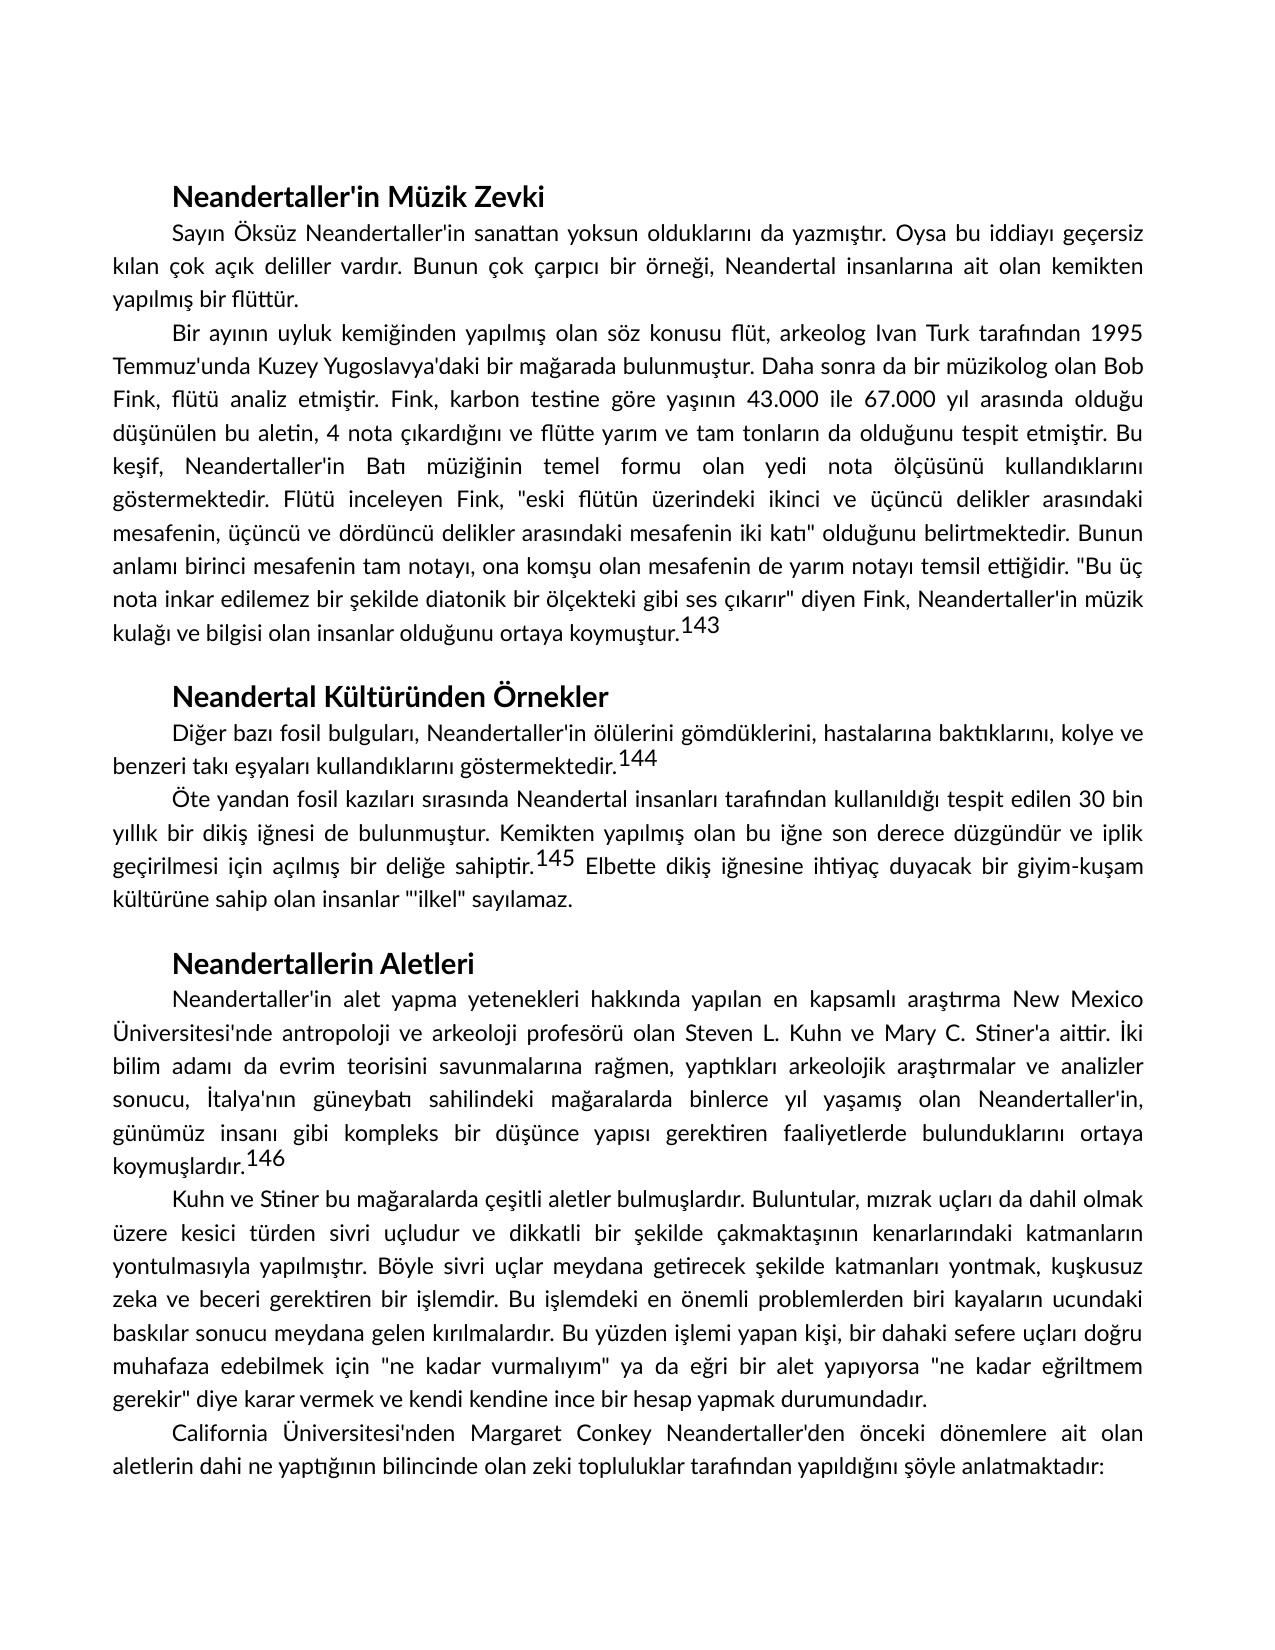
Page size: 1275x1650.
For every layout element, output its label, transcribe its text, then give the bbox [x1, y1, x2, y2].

text Neandertaller'in alet yapma yetenekleri hakkında yapılan en kapsamlı araştırma New Mexico Üniversitesi'nde antropoloji ve arkeoloji profesörü olan Steven L. Kuhn ve Mary C. Stiner'a aittir. İki bilim adamı da evrim teorisini savunmalarına rağmen, yaptıkları arkeolojik araştırmalar ve analizler sonucu, İtalya'nın güneybatı sahilindeki mağaralarda binlerce yıl yaşamış olan Neandertaller'in, günümüz insanı gibi kompleks bir düşünce yapısı gerektiren faaliyetlerde bulunduklarını ortaya koymuşlardır.146 [112, 981, 1145, 1181]
text California Üniversitesi'nden Margaret Conkey Neandertaller'den önceki dönemlere ait olan aletlerin dahi ne yaptığının bilincinde olan zeki topluluklar tarafından yapıldığını şöyle anlatmaktadır: [112, 1414, 1145, 1481]
text Diğer bazı fosil bulguları, Neandertaller'in ölülerini gömdüklerini, hastalarına baktıklarını, kolye ve benzeri takı eşyaları kullandıklarını göstermektedir.144 [112, 714, 1145, 781]
text Bir ayının uyluk kemiğinden yapılmış olan söz konusu flüt, arkeolog Ivan Turk tarafından 1995 Temmuz'unda Kuzey Yugoslavya'daki bir mağarada bulunmuştur. Daha sonra da bir müzikolog olan Bob Fink, flütü analiz etmiştir. Fink, karbon testine göre yaşının 43.000 ile 67.000 yıl arasında olduğu düşünülen bu aletin, 4 nota çıkardığını ve flütte yarım ve tam tonların da olduğunu tespit etmiştir. Bu keşif, Neandertaller'in Batı müziğinin temel formu olan yedi nota ölçüsünü kullandıklarını göstermektedir. Flütü inceleyen Fink, "eski flütün üzerindeki ikinci ve üçüncü delikler arasındaki mesafenin, üçüncü ve dördüncü delikler arasındaki mesafenin iki katı" olduğunu belirtmektedir. Bunun anlamı birinci mesafenin tam notayı, ona komşu olan mesafenin de yarım notayı temsil ettiğidir. "Bu üç nota inkar edilemez bir şekilde diatonik bir ölçekteki gibi ses çıkarır" diyen Fink, Neandertaller'in müzik kulağı ve bilgisi olan insanlar olduğunu ortaya koymuştur.143 [112, 314, 1145, 648]
text Neandertallerin Aletleri [112, 948, 1145, 981]
text Neandertaller'in Müzik Zevki [112, 181, 1145, 214]
text Neandertal Kültüründen Örnekler [112, 681, 1145, 714]
text Öte yandan fosil kazıları sırasında Neandertal insanları tarafından kullanıldığı tespit edilen 30 bin yıllık bir dikiş iğnesi de bulunmuştur. Kemikten yapılmış olan bu iğne son derece düzgündür ve iplik geçirilmesi için açılmış bir deliğe sahiptir.145 Elbette dikiş iğnesine ihtiyaç duyacak bir giyim-kuşam kültürüne sahip olan insanlar "'ilkel" sayılamaz. [112, 781, 1145, 914]
text Kuhn ve Stiner bu mağaralarda çeşitli aletler bulmuşlardır. Buluntular, mızrak uçları da dahil olmak üzere kesici türden sivri uçludur ve dikkatli bir şekilde çakmaktaşının kenarlarındaki katmanların yontulmasıyla yapılmıştır. Böyle sivri uçlar meydana getirecek şekilde katmanları yontmak, kuşkusuz zeka ve beceri gerektiren bir işlemdir. Bu işlemdeki en önemli problemlerden biri kayaların ucundaki baskılar sonucu meydana gelen kırılmalardır. Bu yüzden işlemi yapan kişi, bir dahaki sefere uçları doğru muhafaza edebilmek için "ne kadar vurmalıyım" ya da eğri bir alet yapıyorsa "ne kadar eğriltmem gerekir" diye karar vermek ve kendi kendine ince bir hesap yapmak durumundadır. [112, 1181, 1145, 1414]
text Sayın Öksüz Neandertaller'in sanattan yoksun olduklarını da yazmıştır. Oysa bu iddiayı geçersiz kılan çok açık deliller vardır. Bunun çok çarpıcı bir örneği, Neandertal insanlarına ait olan kemikten yapılmış bir flüttür. [112, 214, 1145, 314]
